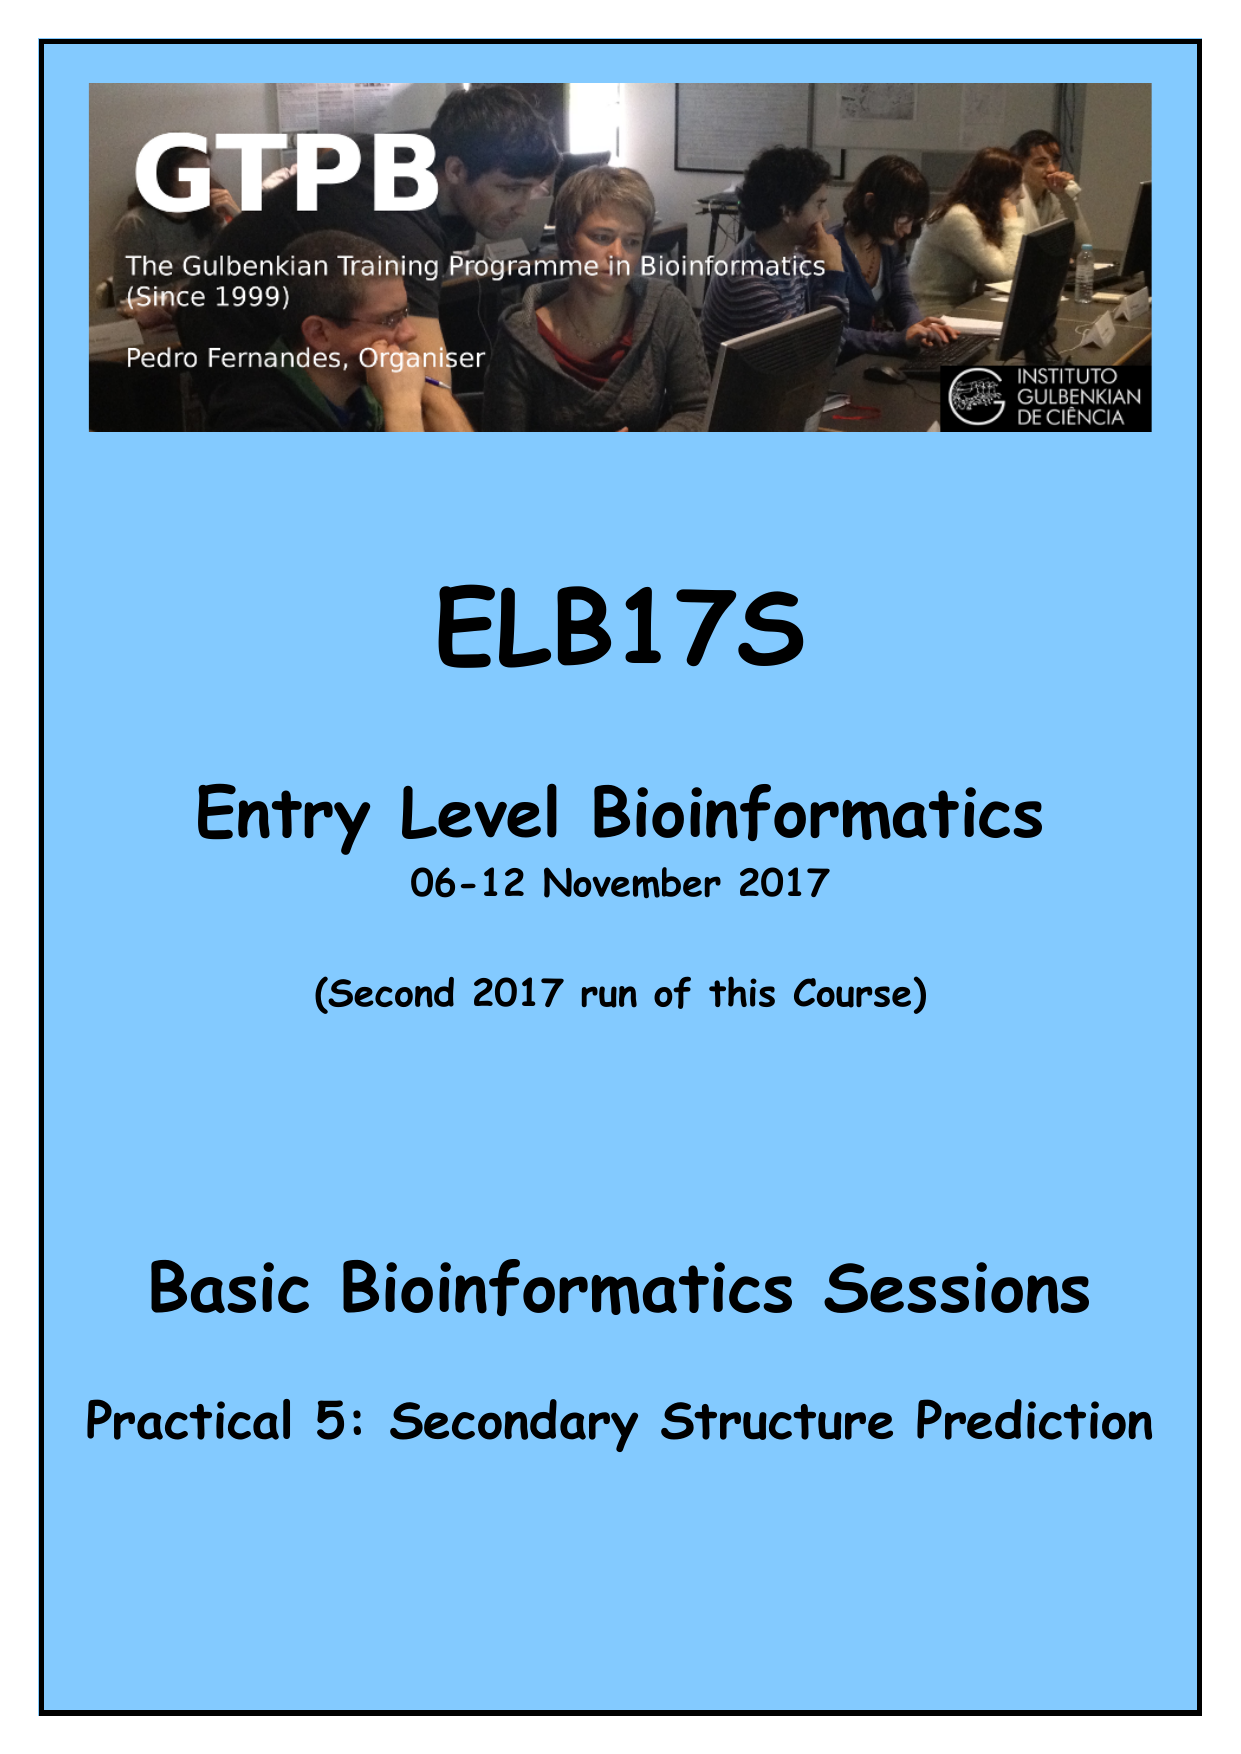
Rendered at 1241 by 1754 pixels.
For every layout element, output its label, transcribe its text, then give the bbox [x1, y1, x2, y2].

text Entry Level Bioinformatics [44, 693, 1197, 855]
text Practical 5: Secondary Structure Prediction [44, 1383, 1197, 1453]
text ELB17S [44, 554, 1197, 693]
text 06-12 November 2017 [44, 855, 1197, 908]
picture [88, 83, 1152, 432]
text Basic Bioinformatics Sessions [44, 1238, 1197, 1331]
text (Second 2017 run of this Course) [44, 965, 1197, 1018]
